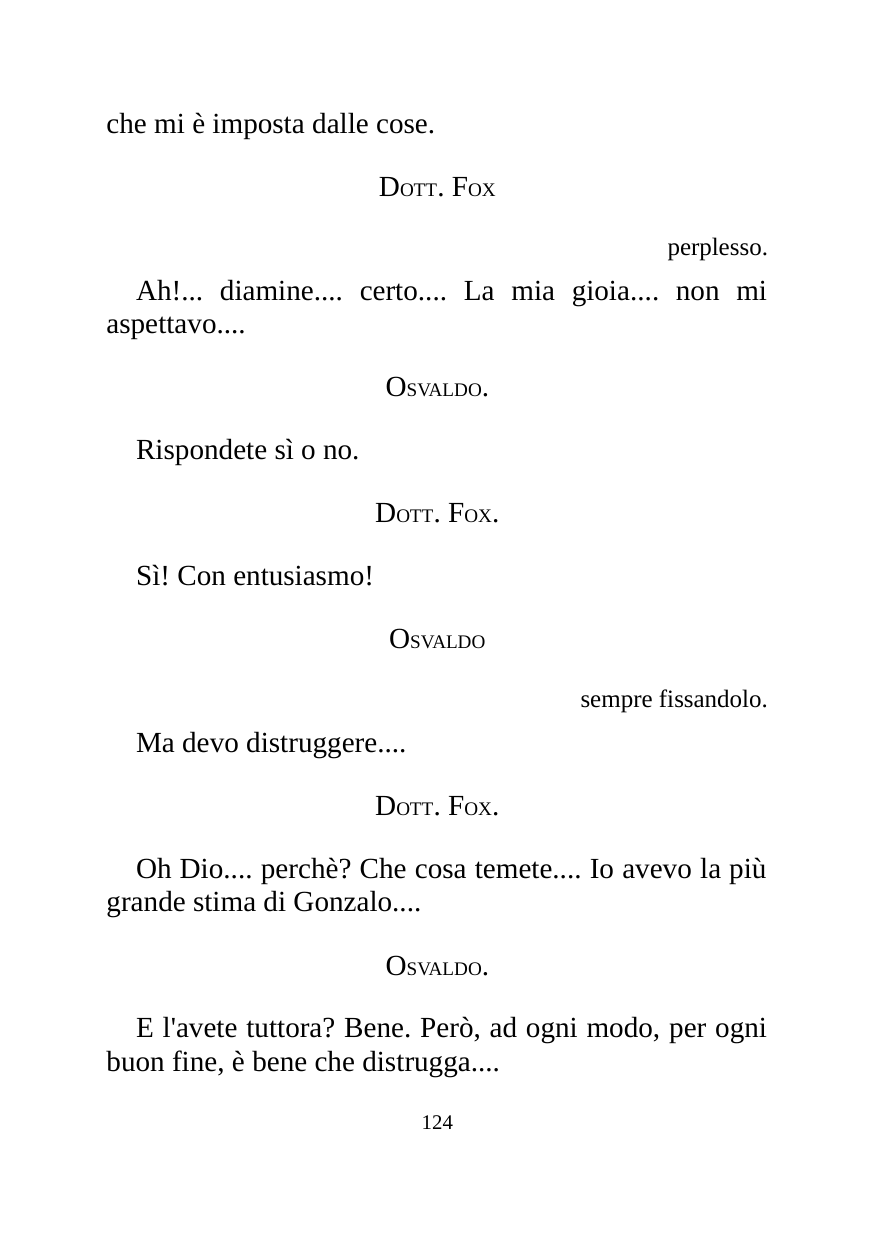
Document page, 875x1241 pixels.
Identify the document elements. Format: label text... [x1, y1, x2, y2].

text Osvaldo [106, 621, 768, 655]
text Oh Dio.... perchè? Che cosa temete.... Io avevo la più grande stima di Gonzalo.... [106, 851, 768, 918]
text Dott. Fox. [106, 788, 768, 822]
text che mi è imposta dalle cose. [106, 106, 768, 140]
text Ah!... diamine.... certo.... La mia gioia.... non mi aspettavo.... [106, 273, 768, 340]
text sempre fissandolo. [431, 684, 768, 713]
text Sì! Con entusiasmo! [106, 558, 768, 592]
text Osvaldo. [106, 369, 768, 403]
text Osvaldo. [106, 948, 768, 981]
text perplesso. [431, 232, 768, 261]
text Ma devo distruggere.... [106, 725, 768, 758]
text E l'avete tuttora? Bene. Però, ad ogni modo, per ogni buon fine, è bene che distrugga.... [106, 1011, 768, 1078]
text Dott. Fox [106, 169, 768, 203]
text Dott. Fox. [106, 495, 768, 529]
text Rispondete sì o no. [106, 432, 768, 466]
